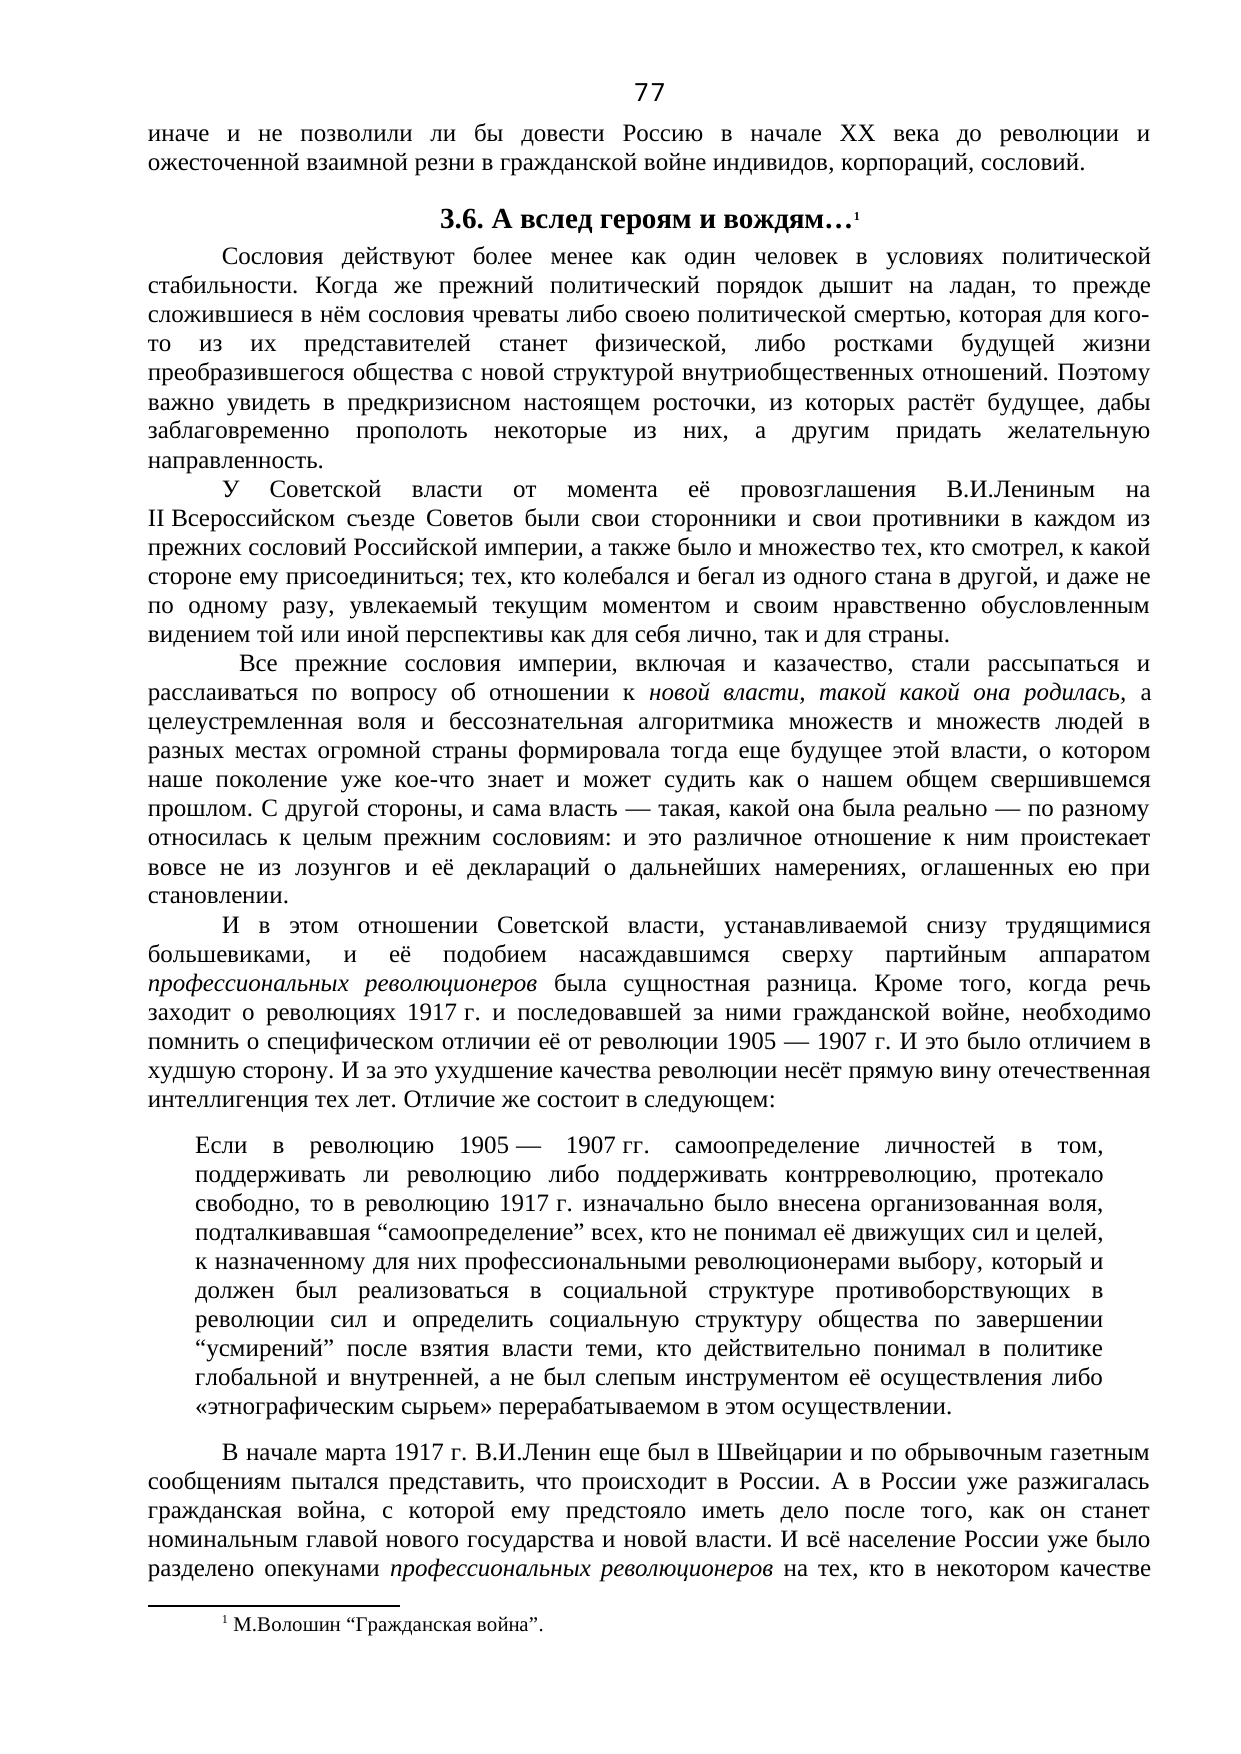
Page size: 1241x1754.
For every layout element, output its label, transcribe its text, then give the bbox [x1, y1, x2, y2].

text У Советской власти от момента её провозглашения В.И.Лениным на II Всероссийском съезде Советов были свои сторонники и свои противники в каждом из прежних сословий Российской империи, а также было и множество тех, кто смотрел, к какой стороне ему присоединиться; тех, кто колебался и бегал из одного стана в другой, и даже не по одному разу, увлекаемый текущим моментом и своим нравственно обусловленным видением той или иной перспективы как для себя лично, так и для страны. [148, 473, 1152, 648]
text Если в революцию 1905 — 1907 гг. самоопределение личностей в том, поддерживать ли революцию либо поддерживать контрреволюцию, протекало свободно, то в революцию 1917 г. изначально было внесена организованная воля, подталкивавшая “само­опре­деление” всех, кто не понимал её движущих сил и целей, к назначенному для них профессиональными революционерами выбору, который и должен был реализоваться в социальной структуре противоборствующих в революции сил и определить социальную структуру общества по завершении “усмирений” после взятия власти теми, кто действительно понимал в политике глобальной и внутренней, а не был слепым инструментом её осуществления либо «этнографическим сырьем» перерабатываемом в этом осуществлении. [195, 1129, 1104, 1420]
text Все прежние сословия империи, включая и казачество, стали рассыпаться и расслаиваться по вопросу об отношении к новой власти, такой какой она родилась, а целеустремленная воля и бессознательная алгоритмика множеств и множеств людей в разных местах огромной страны формировала тогда еще будущее этой власти, о котором наше поколение уже кое-что знает и может судить как о нашем общем свершившемся прошлом. С другой стороны, и сама власть — такая, какой она была реально — по разному относилась к целым прежним сословиям: и это различное отношение к ним проистекает вовсе не из лозунгов и её деклараций о дальнейших намерениях, оглашенных ею при становлении. [148, 648, 1152, 909]
text В начале марта 1917 г. В.И.Ленин еще был в Швейцарии и по обрывочным газетным сообщениям пытался представить, что происходит в России. А в России уже разжигалась гражданская война, с которой ему предстояло иметь дело после того, как он станет номинальным главой нового государства и новой власти. И всё население России уже было разделено опекунами профессиональных революционеров на тех, кто в некотором качестве [148, 1437, 1152, 1582]
text иначе и не позволили ли бы довести Россию в начале ХХ века до революции и ожесточенной взаимной резни в гражданской войне индивидов, корпораций, сословий. [148, 118, 1152, 176]
subtitle 3.6. А вслед героям и вождям… [148, 201, 1152, 235]
text Сословия действуют более менее как один человек в условиях политической стабильности. Когда же прежний политический порядок дышит на ладан, то прежде сложившиеся в нём сословия чреваты либо своею политической смертью, которая для кого-то из их представителей станет физической, либо ростками будущей жизни преобразившегося общества с новой структурой внутриобщественных отношений. Поэтому важно увидеть в предкризисном настоящем росточки, из которых растёт будущее, дабы заблаговременно прополоть некоторые из них, а другим придать желательную направленность. [148, 241, 1152, 473]
text И в этом отношении Советской власти, устанавливаемой снизу трудящимися большевиками, и её подобием насаждавшимся сверху партийным аппаратом профессиональных революционеров была сущностная разница. Кроме того, когда речь заходит о революциях 1917 г. и последовавшей за ними гражданской войне, необходимо помнить о специфическом отличии её от революции 1905 — 1907 г. И это было отличием в худшую сторону. И за это ухудшение качества революции несёт прямую вину отечественная интеллигенция тех лет. Отличие же состоит в следующем: [148, 909, 1152, 1113]
text М.Волошин “Гражданская война”. [148, 1612, 1152, 1636]
